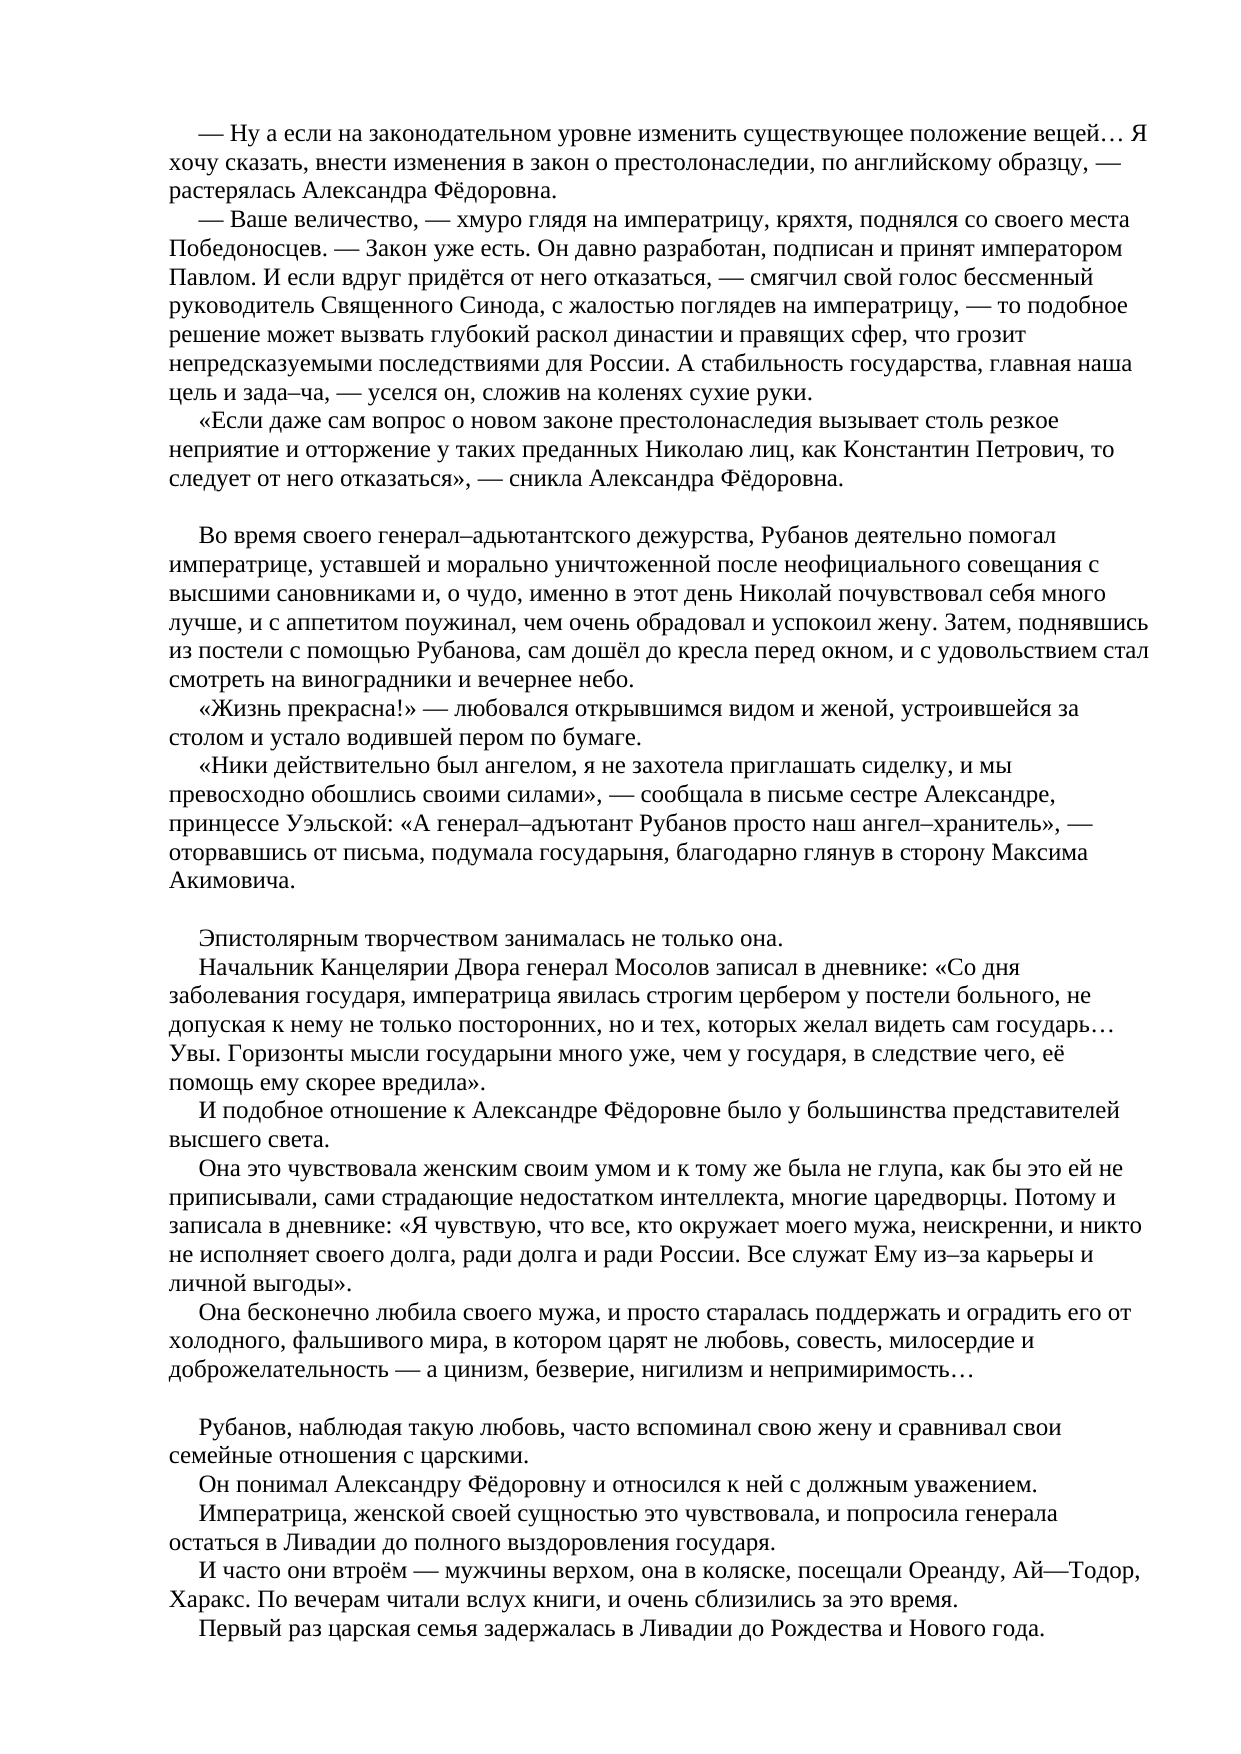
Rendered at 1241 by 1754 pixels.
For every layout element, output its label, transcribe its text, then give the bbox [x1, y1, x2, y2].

text Он понимал Александру Фёдоровну и относился к ней с должным уважением. [169, 1469, 1152, 1498]
text Эпистолярным творчеством занималась не только она. [169, 923, 1152, 952]
text «Ники действительно был ангелом, я не захотела приглашать сиделку, и мы превосходно обошлись своими силами», — сообщала в письме сестре Александре, принцессе Уэльской: «А генерал–адъютант Рубанов просто наш ангел–хранитель», — оторвавшись от письма, подумала государыня, благодарно глянув в сторону Максима Акимовича. [169, 751, 1152, 894]
text Во время своего генерал–адьютантского дежурства, Рубанов деятельно помогал императрице, уставшей и морально уничтоженной после неофициального совещания с высшими сановниками и, о чудо, именно в этот день Николай почувствовал себя много лучше, и с аппетитом поужинал, чем очень обрадовал и успокоил жену. Затем, поднявшись из постели с помощью Рубанова, сам дошёл до кресла перед окном, и с удовольствием стал смотреть на виноградники и вечернее небо. [169, 521, 1152, 693]
text — Ваше величество, — хмуро глядя на императрицу, кряхтя, поднялся со своего места Победоносцев. — Закон уже есть. Он давно разработан, подписан и принят императором Павлом. И если вдруг придётся от него отказаться, — смягчил свой голос бессменный руководитель Священного Синода, с жалостью поглядев на императрицу, — то подобное решение может вызвать глубокий раскол династии и правящих сфер, что грозит непредсказуемыми последствиями для России. А стабильность государства, главная наша цель и зада–ча, — уселся он, сложив на коленях сухие руки. [169, 204, 1152, 406]
text И часто они втроём — мужчины верхом, она в коляске, посещали Ореанду, Ай—Тодор, Харакс. По вечерам читали вслух книги, и очень сблизились за это время. [169, 1556, 1152, 1613]
text Она бесконечно любила своего мужа, и просто старалась поддержать и оградить его от холодного, фальшивого мира, в котором царят не любовь, совесть, милосердие и доброжелательность — а цинизм, безверие, нигилизм и непримиримость… [169, 1297, 1152, 1383]
text И подобное отношение к Александре Фёдоровне было у большинства представителей высшего света. [169, 1096, 1152, 1153]
text Она это чувствовала женским своим умом и к тому же была не глупа, как бы это ей не приписывали, сами страдающие недостатком интеллекта, многие царедворцы. Потому и записала в дневнике: «Я чувствую, что все, кто окружает моего мужа, неискренни, и никто не исполняет своего долга, ради долга и ради России. Все служат Ему из–за карьеры и личной выгоды». [169, 1153, 1152, 1297]
text Императрица, женской своей сущностью это чувствовала, и попросила генерала остаться в Ливадии до полного выздоровления государя. [169, 1498, 1152, 1556]
text Рубанов, наблюдая такую любовь, часто вспоминал свою жену и сравнивал свои семейные отношения с царскими. [169, 1412, 1152, 1469]
text «Если даже сам вопрос о новом законе престолонаследия вызывает столь резкое неприятие и отторжение у таких преданных Николаю лиц, как Константин Петрович, то следует от него отказаться», — сникла Александра Фёдоровна. [169, 406, 1152, 492]
text «Жизнь прекрасна!» — любовался открывшимся видом и женой, устроившейся за столом и устало водившей пером по бумаге. [169, 693, 1152, 751]
text Начальник Канцелярии Двора генерал Мосолов записал в дневнике: «Со дня заболевания государя, императрица явилась строгим цербером у постели больного, не допуская к нему не только посторонних, но и тех, которых желал видеть сам государь… Увы. Горизонты мысли государыни много уже, чем у государя, в следствие чего, её помощь ему скорее вредила». [169, 952, 1152, 1096]
text — Ну а если на законодательном уровне изменить существующее положение вещей… Я хочу сказать, внести изменения в закон о престолонаследии, по английскому образцу, — растерялась Александра Фёдоровна. [169, 118, 1152, 204]
text Первый раз царская семья задержалась в Ливадии до Рождества и Нового года. [169, 1613, 1152, 1642]
